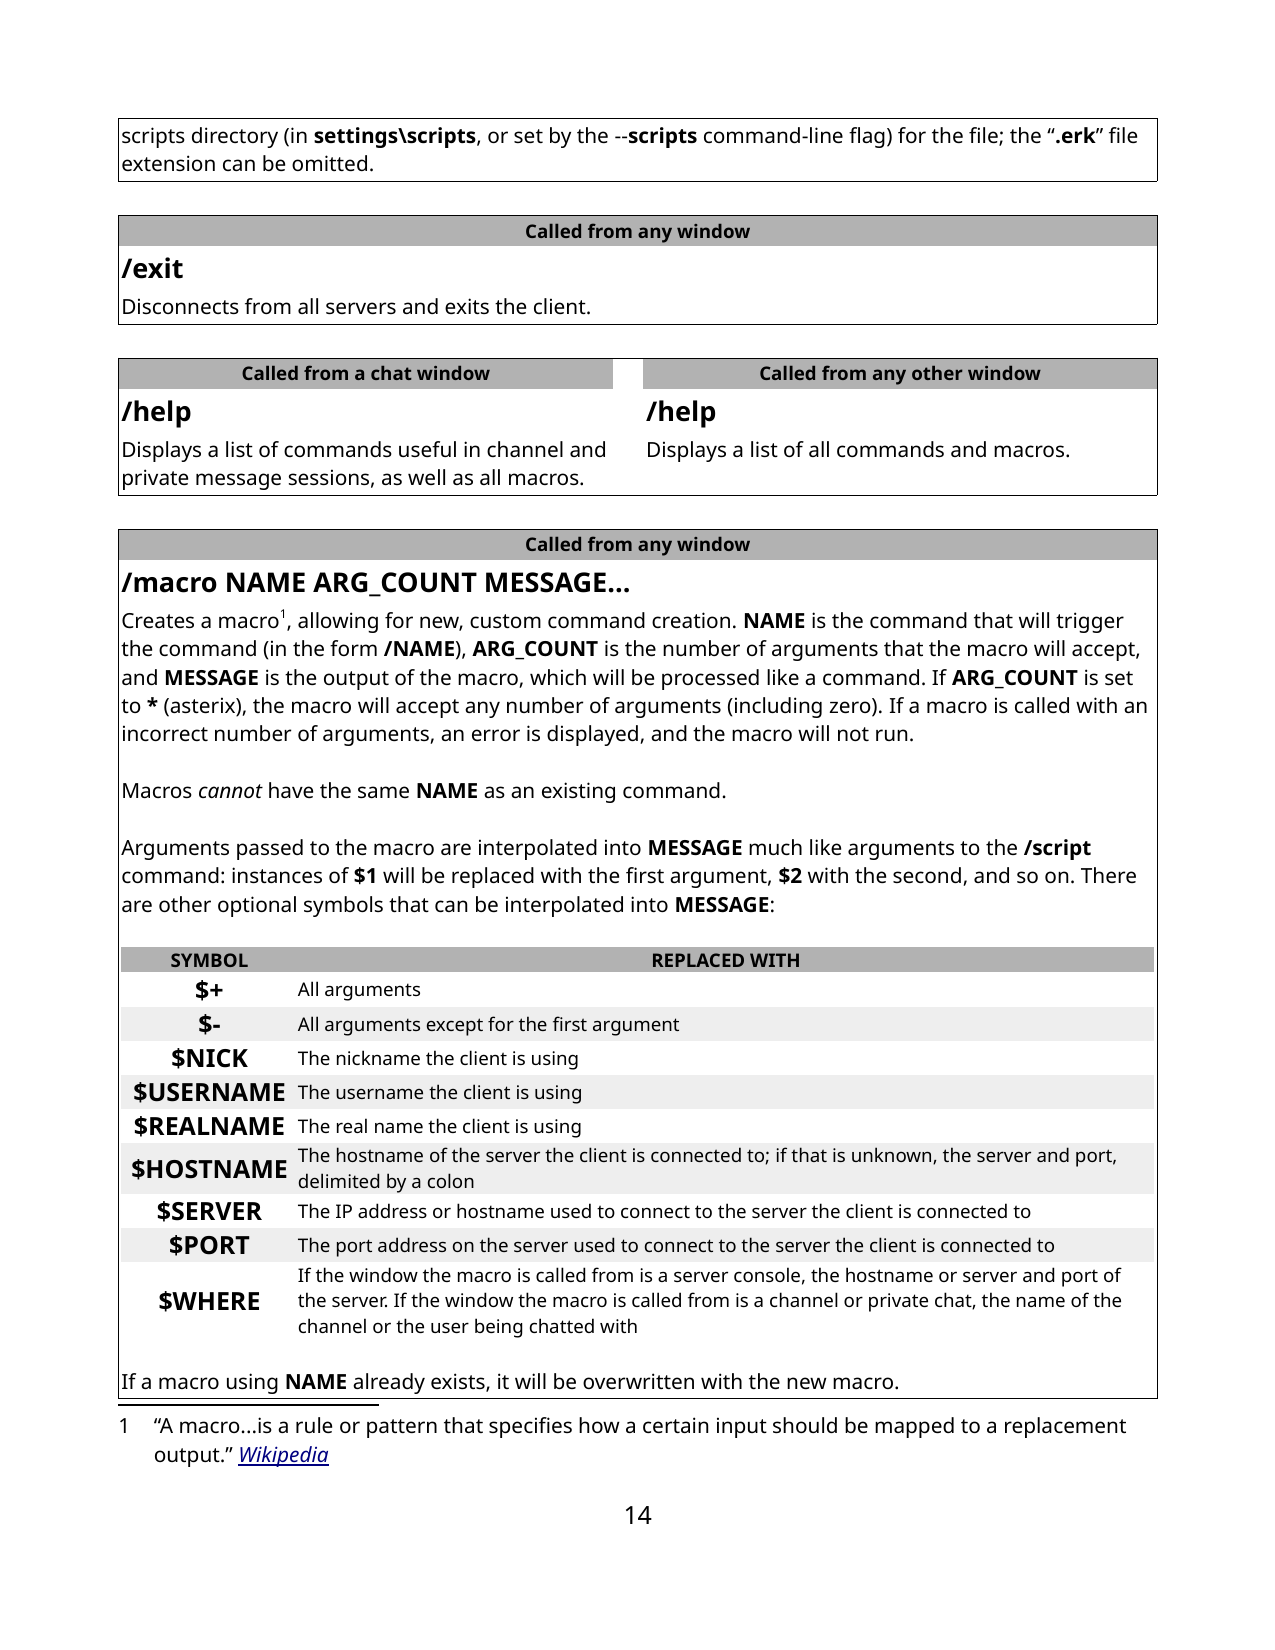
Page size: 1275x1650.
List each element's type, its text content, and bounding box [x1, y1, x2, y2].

table_header Called from any other window [643, 359, 1157, 389]
table_header SYMBOL [121, 947, 298, 972]
table_cell $PORT [121, 1228, 298, 1262]
table_cell Displays a list of commands useful in channel and private message sessions, as well as all macros. [119, 432, 613, 494]
table_cell The port address on the server used to connect to the server the client is connected to [298, 1228, 1154, 1262]
table_cell scripts directory (in settings\scripts, or set by the --scripts command-line flag) for the file; the “.erk” file extension can be omitted. [119, 119, 1157, 181]
table_cell All arguments except for the first argument [298, 1007, 1154, 1041]
table_cell $HOSTNAME [121, 1143, 298, 1194]
table_cell /help [643, 389, 1157, 432]
table_cell /exit [119, 246, 1157, 289]
table_header [613, 359, 643, 389]
table_header Called from a chat window [119, 359, 613, 389]
table_cell All arguments [298, 973, 1154, 1007]
table_cell $WHERE [121, 1262, 298, 1338]
table_cell $NICK [121, 1041, 298, 1075]
table_cell $+ [121, 973, 298, 1007]
table_cell The real name the client is using [298, 1109, 1154, 1143]
table_header REPLACED WITH [298, 947, 1154, 972]
table_cell If the window the macro is called from is a server console, the hostname or server and port of the server. If the window the macro is called from is a channel or private chat, the name of the channel or the user being chatted with [298, 1262, 1154, 1338]
table_cell /help [119, 389, 613, 432]
table_cell $USERNAME [121, 1075, 298, 1109]
table_header Called from any window [119, 216, 1157, 246]
table_cell The username the client is using [298, 1075, 1154, 1109]
table_cell Displays a list of all commands and macros. [643, 432, 1157, 494]
table_cell The IP address or hostname used to connect to the server the client is connected to [298, 1194, 1154, 1228]
table_cell [613, 389, 643, 432]
table_header Called from any window [119, 530, 1157, 560]
table_cell $- [121, 1007, 298, 1041]
table_cell $REALNAME [121, 1109, 298, 1143]
table_cell The hostname of the server the client is connected to; if that is unknown, the server and port, delimited by a colon [298, 1143, 1154, 1194]
table_cell Disconnects from all servers and exits the client. [119, 289, 1157, 323]
table_cell Creates a macro, allowing for new, custom command creation. NAME is the command that will trigger the command (in the form /NAME), ARG_COUNT is the number of arguments that the macro will accept, and MESSAGE is the output of the macro, which will be processed like a command. If ARG_COUNT is set to * (asterix), the macro will accept any number of arguments (including zero). If a macro is called with an incorrect number of arguments, an error is displayed, and the macro will not run. Macros cannot have the same NAME as an existing command. Arguments passed to the macro are interpolated into MESSAGE much like arguments to the /script command: instances of $1 will be replaced with the first argument, $2 with the second, and so on. There are other optional symbols that can be interpolated into MESSAGE: If a macro using NAME already exists, it will be overwritten with the new macro. [119, 603, 1157, 1398]
table_cell [613, 432, 643, 494]
table_cell $SERVER [121, 1194, 298, 1228]
table_cell /macro NAME ARG_COUNT MESSAGE... [119, 560, 1157, 603]
table_cell The nickname the client is using [298, 1041, 1154, 1075]
